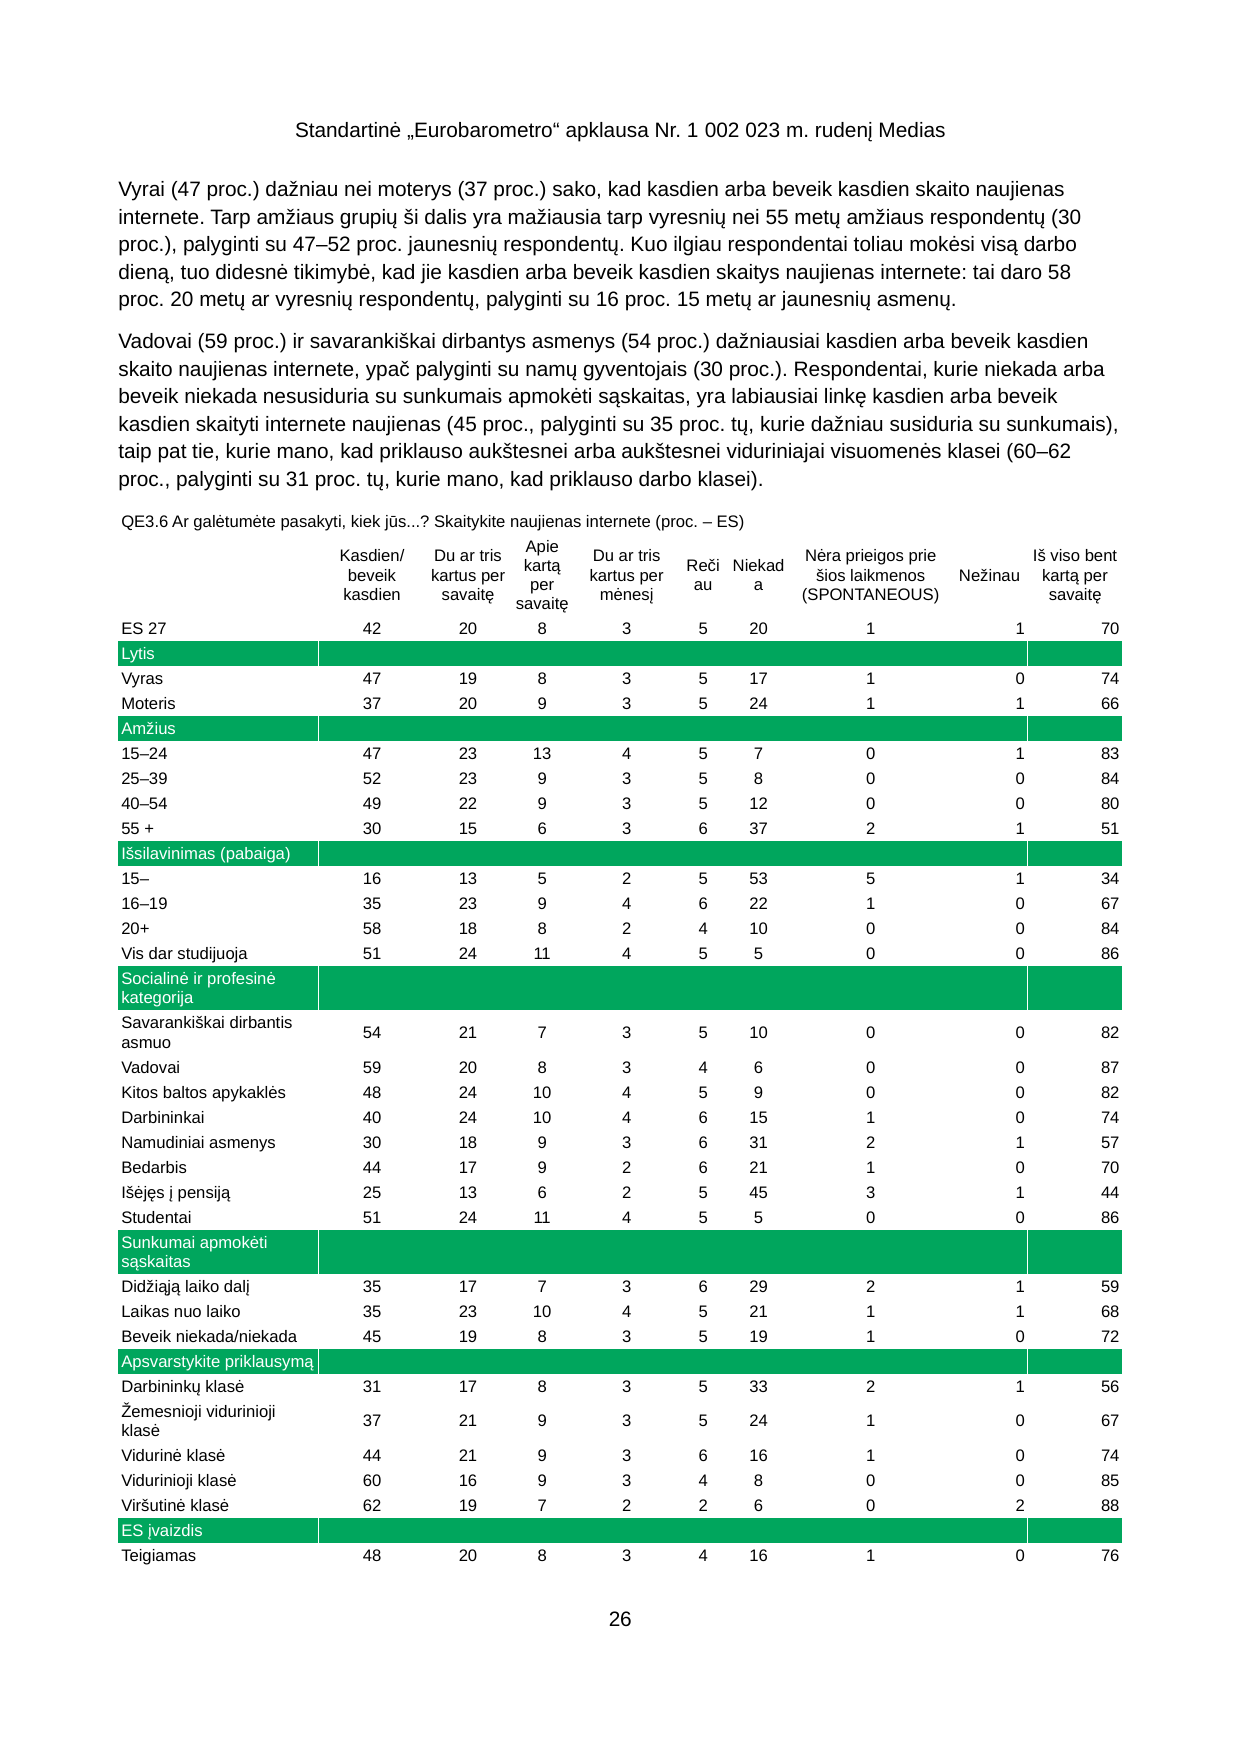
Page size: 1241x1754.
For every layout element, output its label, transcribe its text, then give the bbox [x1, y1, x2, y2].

table_cell 0 [951, 916, 1027, 941]
table_cell [679, 1230, 727, 1274]
table_cell 5 [679, 741, 727, 766]
table_cell 0 [790, 1010, 951, 1054]
table_cell 20 [425, 1055, 510, 1079]
table_cell 31 [319, 1374, 425, 1399]
table_cell [425, 1230, 510, 1274]
table_cell [1028, 841, 1122, 866]
table_cell [790, 841, 951, 866]
table_cell 21 [425, 1443, 510, 1468]
table_cell 12 [727, 791, 790, 816]
table_cell 2 [574, 1493, 679, 1518]
table_cell 11 [510, 941, 574, 966]
table_cell 10 [510, 1080, 574, 1104]
table_cell 8 [510, 1055, 574, 1079]
table_cell 23 [425, 891, 510, 916]
table_cell 52 [319, 766, 425, 791]
table_cell 3 [574, 1374, 679, 1399]
table_cell 35 [319, 1299, 425, 1324]
table_cell 66 [1028, 691, 1122, 716]
table_cell [1028, 641, 1122, 666]
table_cell 31 [727, 1130, 790, 1154]
table_cell 9 [510, 1155, 574, 1179]
table_cell Vidurinė klasė [118, 1443, 318, 1468]
table_cell [679, 841, 727, 866]
table_cell 15–24 [118, 741, 318, 766]
table_cell 20 [425, 1543, 510, 1568]
table_cell 10 [727, 1010, 790, 1054]
table_cell [951, 716, 1027, 741]
table_cell 82 [1028, 1080, 1122, 1104]
table_cell [951, 1518, 1027, 1543]
table_cell 3 [574, 1543, 679, 1568]
table_cell 5 [679, 866, 727, 891]
table_cell 6 [510, 1180, 574, 1204]
table_cell 8 [510, 666, 574, 691]
table_cell 25–39 [118, 766, 318, 791]
table_cell [118, 534, 318, 616]
table_cell 42 [319, 616, 425, 641]
table_cell Studentai [118, 1205, 318, 1229]
table_cell Bedarbis [118, 1155, 318, 1179]
table_cell 19 [425, 666, 510, 691]
table_cell 5 [727, 941, 790, 966]
table_cell [574, 966, 679, 1010]
table_cell 3 [574, 1274, 679, 1299]
table_cell 0 [951, 766, 1027, 791]
table_cell 4 [574, 1299, 679, 1324]
table_cell 2 [574, 1155, 679, 1179]
table_cell 4 [679, 1543, 727, 1568]
table_cell 86 [1028, 1205, 1122, 1229]
table_cell 30 [319, 816, 425, 841]
table_cell [1028, 1230, 1122, 1274]
table_cell [727, 1349, 790, 1374]
table_cell 0 [790, 766, 951, 791]
table_cell 23 [425, 741, 510, 766]
table_cell 13 [510, 741, 574, 766]
table_cell 37 [319, 1399, 425, 1443]
table_cell 74 [1028, 1443, 1122, 1468]
table_cell [727, 1518, 790, 1543]
table_cell 1 [951, 816, 1027, 841]
table_cell Apsvarstykite priklausymą [118, 1349, 318, 1374]
table_cell 9 [510, 766, 574, 791]
table_cell [425, 1349, 510, 1374]
table_cell Amžius [118, 716, 318, 741]
table_cell 86 [1028, 941, 1122, 966]
text Vyrai (47 proc.) dažniau nei moterys (37 proc.) sako, kad kasdien arba beveik kasdien skaito naujienas internete. Tarp amžiaus grupių ši dalis yra mažiausia tarp vyresnių nei 55 metų amžiaus respondentų (30 proc.), palyginti su 47–52 proc. jaunesnių respondentų. Kuo ilgiau respondentai toliau mokėsi visą darbo dieną, tuo didesnė tikimybė, kad jie kasdien arba beveik kasdien skaitys naujienas internete: tai daro 58 proc. 20 metų ar vyresnių respondentų, palyginti su 16 proc. 15 metų ar jaunesnių asmenų. [118, 177, 1122, 311]
table_cell Išėjęs į pensiją [118, 1180, 318, 1204]
table_cell 23 [425, 766, 510, 791]
table_cell 8 [727, 766, 790, 791]
table_cell 16 [727, 1543, 790, 1568]
table_cell 0 [951, 1205, 1027, 1229]
table_cell 0 [951, 1324, 1027, 1349]
table_cell ES 27 [118, 616, 318, 641]
table_cell 19 [727, 1324, 790, 1349]
table_cell 0 [951, 941, 1027, 966]
table_cell 0 [790, 1493, 951, 1518]
table_cell [951, 841, 1027, 866]
table_cell 6 [679, 1155, 727, 1179]
table_cell 1 [790, 1324, 951, 1349]
table_cell 22 [425, 791, 510, 816]
table_cell [790, 1518, 951, 1543]
table_cell 9 [510, 1399, 574, 1443]
table_cell 44 [1028, 1180, 1122, 1204]
table_cell 21 [727, 1299, 790, 1324]
table_cell 24 [425, 1080, 510, 1104]
table_cell [574, 1230, 679, 1274]
table_cell [510, 1349, 574, 1374]
table_cell 0 [951, 666, 1027, 691]
table_cell 2 [951, 1493, 1027, 1518]
table_cell Lytis [118, 641, 318, 666]
table_cell 6 [510, 816, 574, 841]
table_cell Beveik niekada/niekada [118, 1324, 318, 1349]
table_cell 59 [1028, 1274, 1122, 1299]
table_cell 3 [574, 1324, 679, 1349]
table_cell 54 [319, 1010, 425, 1054]
table_cell 53 [727, 866, 790, 891]
table_cell Kitos baltos apykaklės [118, 1080, 318, 1104]
table_cell 18 [425, 1130, 510, 1154]
table_cell 9 [510, 691, 574, 716]
table_cell 40–54 [118, 791, 318, 816]
table_cell 67 [1028, 891, 1122, 916]
table_cell [679, 716, 727, 741]
table_cell 0 [951, 1155, 1027, 1179]
table_cell 20 [425, 691, 510, 716]
table_cell 83 [1028, 741, 1122, 766]
table_cell 0 [951, 1399, 1027, 1443]
table_cell 9 [510, 891, 574, 916]
table_cell 3 [574, 791, 679, 816]
table_cell 24 [425, 1205, 510, 1229]
table_cell 0 [790, 916, 951, 941]
table_cell 6 [679, 1274, 727, 1299]
table_cell 0 [951, 1543, 1027, 1568]
table_cell 3 [574, 1443, 679, 1468]
table_cell 5 [679, 1080, 727, 1104]
table_cell 6 [679, 816, 727, 841]
table_header [951, 509, 1027, 534]
table_cell [727, 641, 790, 666]
table_cell 8 [510, 1543, 574, 1568]
table_cell 0 [951, 1443, 1027, 1468]
table_cell 70 [1028, 616, 1122, 641]
table_cell [574, 1349, 679, 1374]
table_cell 4 [574, 741, 679, 766]
table_cell ES įvaizdis [118, 1518, 318, 1543]
table_cell [679, 641, 727, 666]
table_cell 0 [790, 1055, 951, 1079]
table_cell 34 [1028, 866, 1122, 891]
table_cell 10 [727, 916, 790, 941]
table_cell Du ar tris kartus per savaitę [425, 534, 510, 616]
table_cell [790, 1230, 951, 1274]
table_cell 4 [574, 891, 679, 916]
table_cell [319, 1230, 425, 1274]
table_cell 48 [319, 1080, 425, 1104]
table_cell 18 [425, 916, 510, 941]
table_cell 3 [574, 1055, 679, 1079]
table_cell 17 [727, 666, 790, 691]
table_cell 21 [727, 1155, 790, 1179]
table_cell Didžiąją laiko dalį [118, 1274, 318, 1299]
table_cell 9 [510, 1468, 574, 1493]
table_cell 4 [679, 1055, 727, 1079]
table_cell Iš viso bent kartą per savaitę [1028, 534, 1122, 616]
table_cell 44 [319, 1155, 425, 1179]
table_cell [790, 1349, 951, 1374]
table_cell 0 [951, 1105, 1027, 1129]
table_cell 85 [1028, 1468, 1122, 1493]
table_cell 6 [679, 1443, 727, 1468]
table_cell 6 [679, 891, 727, 916]
table_cell 5 [679, 766, 727, 791]
table_cell 0 [951, 891, 1027, 916]
table_cell 82 [1028, 1010, 1122, 1054]
table_cell 21 [425, 1010, 510, 1054]
table_cell [574, 716, 679, 741]
table_cell [510, 1230, 574, 1274]
table_cell [319, 841, 425, 866]
table_cell 7 [727, 741, 790, 766]
table_cell Teigiamas [118, 1543, 318, 1568]
table_cell 6 [679, 1105, 727, 1129]
table_cell 6 [727, 1493, 790, 1518]
table_cell 3 [574, 666, 679, 691]
table_cell 8 [510, 616, 574, 641]
table_cell 51 [1028, 816, 1122, 841]
table_cell [319, 1349, 425, 1374]
table_cell Apie kartą per savaitę [510, 534, 574, 616]
table_cell Savarankiškai dirbantis asmuo [118, 1010, 318, 1054]
table_cell 24 [727, 691, 790, 716]
table_cell 1 [790, 1399, 951, 1443]
table_cell 5 [510, 866, 574, 891]
table_cell Socialinė ir profesinė kategorija [118, 966, 318, 1010]
table_cell [510, 716, 574, 741]
table_cell 1 [790, 616, 951, 641]
table_cell 1 [951, 866, 1027, 891]
table_cell 0 [790, 1468, 951, 1493]
text Vadovai (59 proc.) ir savarankiškai dirbantys asmenys (54 proc.) dažniausiai kasdien arba beveik kasdien skaito naujienas internete, ypač palyginti su namų gyventojais (30 proc.). Respondentai, kurie niekada arba beveik niekada nesusiduria su sunkumais apmokėti sąskaitas, yra labiausiai linkę kasdien arba beveik kasdien skaityti internete naujienas (45 proc., palyginti su 35 proc. tų, kurie dažniau susiduria su sunkumais), taip pat tie, kurie mano, kad priklauso aukštesnei arba aukštesnei viduriniajai visuomenės klasei (60–62 proc., palyginti su 31 proc. tų, kurie mano, kad priklauso darbo klasei). [118, 329, 1122, 491]
table_cell 24 [425, 1105, 510, 1129]
table_cell [679, 1349, 727, 1374]
table_cell 6 [727, 1055, 790, 1079]
table_cell [319, 641, 425, 666]
table_cell 16–19 [118, 891, 318, 916]
table_cell [1028, 1518, 1122, 1543]
table_cell 4 [679, 916, 727, 941]
table_cell [951, 1349, 1027, 1374]
table_cell 48 [319, 1543, 425, 1568]
table_cell 55 + [118, 816, 318, 841]
table_cell [790, 966, 951, 1010]
table_cell 76 [1028, 1543, 1122, 1568]
table_cell 1 [790, 1299, 951, 1324]
table_cell 16 [319, 866, 425, 891]
table_cell 5 [790, 866, 951, 891]
table_cell [951, 1230, 1027, 1274]
table_cell 9 [510, 791, 574, 816]
table_cell 9 [510, 1443, 574, 1468]
table_cell 33 [727, 1374, 790, 1399]
table_cell 15 [727, 1105, 790, 1129]
table_cell 2 [574, 866, 679, 891]
table_cell 1 [951, 1130, 1027, 1154]
table_cell Vis dar studijuoja [118, 941, 318, 966]
table_cell 0 [790, 941, 951, 966]
table_cell 29 [727, 1274, 790, 1299]
table_cell [679, 1518, 727, 1543]
table_cell 37 [319, 691, 425, 716]
table_cell [319, 716, 425, 741]
table_cell 5 [679, 1205, 727, 1229]
table_cell 3 [574, 816, 679, 841]
table_cell 35 [319, 891, 425, 916]
table_cell [574, 841, 679, 866]
table_cell Kasdien/beveik kasdien [319, 534, 425, 616]
table_cell 9 [727, 1080, 790, 1104]
table_cell 9 [510, 1130, 574, 1154]
table_cell Viršutinė klasė [118, 1493, 318, 1518]
table_cell Išsilavinimas (pabaiga) [118, 841, 318, 866]
table_cell 1 [951, 691, 1027, 716]
table_cell 3 [574, 616, 679, 641]
table_cell [574, 641, 679, 666]
table_cell 5 [679, 666, 727, 691]
table_cell 3 [574, 1010, 679, 1054]
table_cell 7 [510, 1010, 574, 1054]
table_cell 1 [790, 666, 951, 691]
table_cell 57 [1028, 1130, 1122, 1154]
table_cell 56 [1028, 1374, 1122, 1399]
table_cell [510, 1518, 574, 1543]
table_cell 17 [425, 1274, 510, 1299]
table_cell [425, 966, 510, 1010]
table_cell 1 [951, 1299, 1027, 1324]
table_cell 80 [1028, 791, 1122, 816]
table_cell 70 [1028, 1155, 1122, 1179]
table_cell 2 [574, 1180, 679, 1204]
table_cell 0 [790, 1205, 951, 1229]
table_cell 2 [790, 816, 951, 841]
table_cell 0 [951, 1010, 1027, 1054]
table_cell 5 [679, 1010, 727, 1054]
table_cell 4 [574, 1105, 679, 1129]
table_cell Nežinau [951, 534, 1027, 616]
table_cell 16 [425, 1468, 510, 1493]
table_cell 17 [425, 1155, 510, 1179]
table_cell 1 [951, 1374, 1027, 1399]
table_cell Vadovai [118, 1055, 318, 1079]
table_cell [790, 641, 951, 666]
table_cell 1 [790, 691, 951, 716]
table_header QE3.6 Ar galėtumėte pasakyti, kiek jūs...? Skaitykite naujienas internete (proc. – ES) [118, 509, 951, 534]
table_cell 30 [319, 1130, 425, 1154]
table_cell 68 [1028, 1299, 1122, 1324]
table_cell 0 [951, 791, 1027, 816]
table_cell 74 [1028, 1105, 1122, 1129]
table_cell 88 [1028, 1493, 1122, 1518]
table_cell 19 [425, 1493, 510, 1518]
table_cell 3 [574, 691, 679, 716]
table_cell 2 [790, 1374, 951, 1399]
table_cell 25 [319, 1180, 425, 1204]
table_cell Nėra prieigos prie šios laikmenos (SPONTANEOUS) [790, 534, 951, 616]
table_cell [510, 641, 574, 666]
table_cell 4 [574, 1080, 679, 1104]
table_cell 19 [425, 1324, 510, 1349]
table_cell 13 [425, 1180, 510, 1204]
table_cell 47 [319, 741, 425, 766]
table_cell 37 [727, 816, 790, 841]
table_cell 10 [510, 1299, 574, 1324]
table_cell Du ar tris kartus per mėnesį [574, 534, 679, 616]
table_cell [727, 841, 790, 866]
table_cell 24 [425, 941, 510, 966]
table_cell 45 [727, 1180, 790, 1204]
table_cell 13 [425, 866, 510, 891]
table_cell [1028, 716, 1122, 741]
table_cell 5 [679, 1374, 727, 1399]
table_cell 84 [1028, 916, 1122, 941]
table_cell Rečiau [679, 534, 727, 616]
table_cell 5 [679, 691, 727, 716]
table_cell 8 [510, 1324, 574, 1349]
table_cell 23 [425, 1299, 510, 1324]
table_cell 8 [510, 916, 574, 941]
table_cell 74 [1028, 666, 1122, 691]
table_cell 0 [790, 791, 951, 816]
table_cell 47 [319, 666, 425, 691]
table_cell [425, 716, 510, 741]
table_cell [319, 966, 425, 1010]
table_cell 3 [790, 1180, 951, 1204]
table_cell 67 [1028, 1399, 1122, 1443]
table_cell 6 [679, 1130, 727, 1154]
table_cell Vyras [118, 666, 318, 691]
table_cell 0 [951, 1080, 1027, 1104]
table_cell 1 [790, 1105, 951, 1129]
table_cell 1 [951, 1274, 1027, 1299]
table_cell 87 [1028, 1055, 1122, 1079]
table_cell Žemesnioji vidurinioji klasė [118, 1399, 318, 1443]
table_cell 1 [951, 741, 1027, 766]
table_cell Niekada [727, 534, 790, 616]
table_cell [425, 841, 510, 866]
table_cell [425, 1518, 510, 1543]
table_cell 17 [425, 1374, 510, 1399]
table_cell 20 [425, 616, 510, 641]
table_cell 1 [951, 616, 1027, 641]
table_cell 3 [574, 1468, 679, 1493]
table_cell [510, 966, 574, 1010]
table_cell Moteris [118, 691, 318, 716]
table_cell 0 [951, 1468, 1027, 1493]
table_cell 3 [574, 1399, 679, 1443]
table_cell 21 [425, 1399, 510, 1443]
table_cell [951, 966, 1027, 1010]
table_cell [319, 1518, 425, 1543]
table_header [1028, 509, 1122, 534]
table_cell Namudiniai asmenys [118, 1130, 318, 1154]
table_cell Vidurinioji klasė [118, 1468, 318, 1493]
table_cell 60 [319, 1468, 425, 1493]
table_cell 24 [727, 1399, 790, 1443]
table_cell Darbininkai [118, 1105, 318, 1129]
table_cell 2 [679, 1493, 727, 1518]
table_cell 0 [951, 1055, 1027, 1079]
table_cell 35 [319, 1274, 425, 1299]
table_cell [727, 716, 790, 741]
table_cell 1 [790, 1443, 951, 1468]
table_cell 7 [510, 1274, 574, 1299]
table_cell 49 [319, 791, 425, 816]
table_cell 7 [510, 1493, 574, 1518]
table_cell 5 [679, 791, 727, 816]
table_cell 4 [574, 1205, 679, 1229]
table_cell 8 [510, 1374, 574, 1399]
table_cell 5 [679, 616, 727, 641]
table_cell 3 [574, 1130, 679, 1154]
table_cell 11 [510, 1205, 574, 1229]
table_cell [727, 1230, 790, 1274]
table_cell 4 [574, 941, 679, 966]
table_cell 4 [679, 1468, 727, 1493]
table_cell 0 [790, 1080, 951, 1104]
table_cell 1 [790, 891, 951, 916]
table_cell 44 [319, 1443, 425, 1468]
table_cell 51 [319, 941, 425, 966]
table_cell 5 [679, 1324, 727, 1349]
table_cell 72 [1028, 1324, 1122, 1349]
table_cell 10 [510, 1105, 574, 1129]
table_cell Sunkumai apmokėti sąskaitas [118, 1230, 318, 1274]
table_cell 58 [319, 916, 425, 941]
table_cell [790, 716, 951, 741]
table_cell Darbininkų klasė [118, 1374, 318, 1399]
table_cell [727, 966, 790, 1010]
table_cell 84 [1028, 766, 1122, 791]
table_cell 20+ [118, 916, 318, 941]
table_cell 59 [319, 1055, 425, 1079]
table_cell 3 [574, 766, 679, 791]
table_cell 2 [790, 1130, 951, 1154]
table_cell [679, 966, 727, 1010]
table_cell 5 [727, 1205, 790, 1229]
table_cell 5 [679, 1180, 727, 1204]
table_cell Laikas nuo laiko [118, 1299, 318, 1324]
table_cell 22 [727, 891, 790, 916]
table_cell 15 [425, 816, 510, 841]
table_cell 51 [319, 1205, 425, 1229]
table_cell 62 [319, 1493, 425, 1518]
table_cell 1 [790, 1155, 951, 1179]
table_cell [574, 1518, 679, 1543]
table_cell 45 [319, 1324, 425, 1349]
table_cell 5 [679, 1399, 727, 1443]
table_cell [510, 841, 574, 866]
table_cell 0 [790, 741, 951, 766]
table_cell [425, 641, 510, 666]
table_cell [1028, 966, 1122, 1010]
table_cell 2 [790, 1274, 951, 1299]
table_cell 16 [727, 1443, 790, 1468]
table_cell 20 [727, 616, 790, 641]
table_cell 40 [319, 1105, 425, 1129]
table_cell 5 [679, 941, 727, 966]
table_cell 1 [951, 1180, 1027, 1204]
table_cell [951, 641, 1027, 666]
table_cell 8 [727, 1468, 790, 1493]
table_cell 2 [574, 916, 679, 941]
table_cell 1 [790, 1543, 951, 1568]
table_cell [1028, 1349, 1122, 1374]
table_cell 15– [118, 866, 318, 891]
table_cell 5 [679, 1299, 727, 1324]
